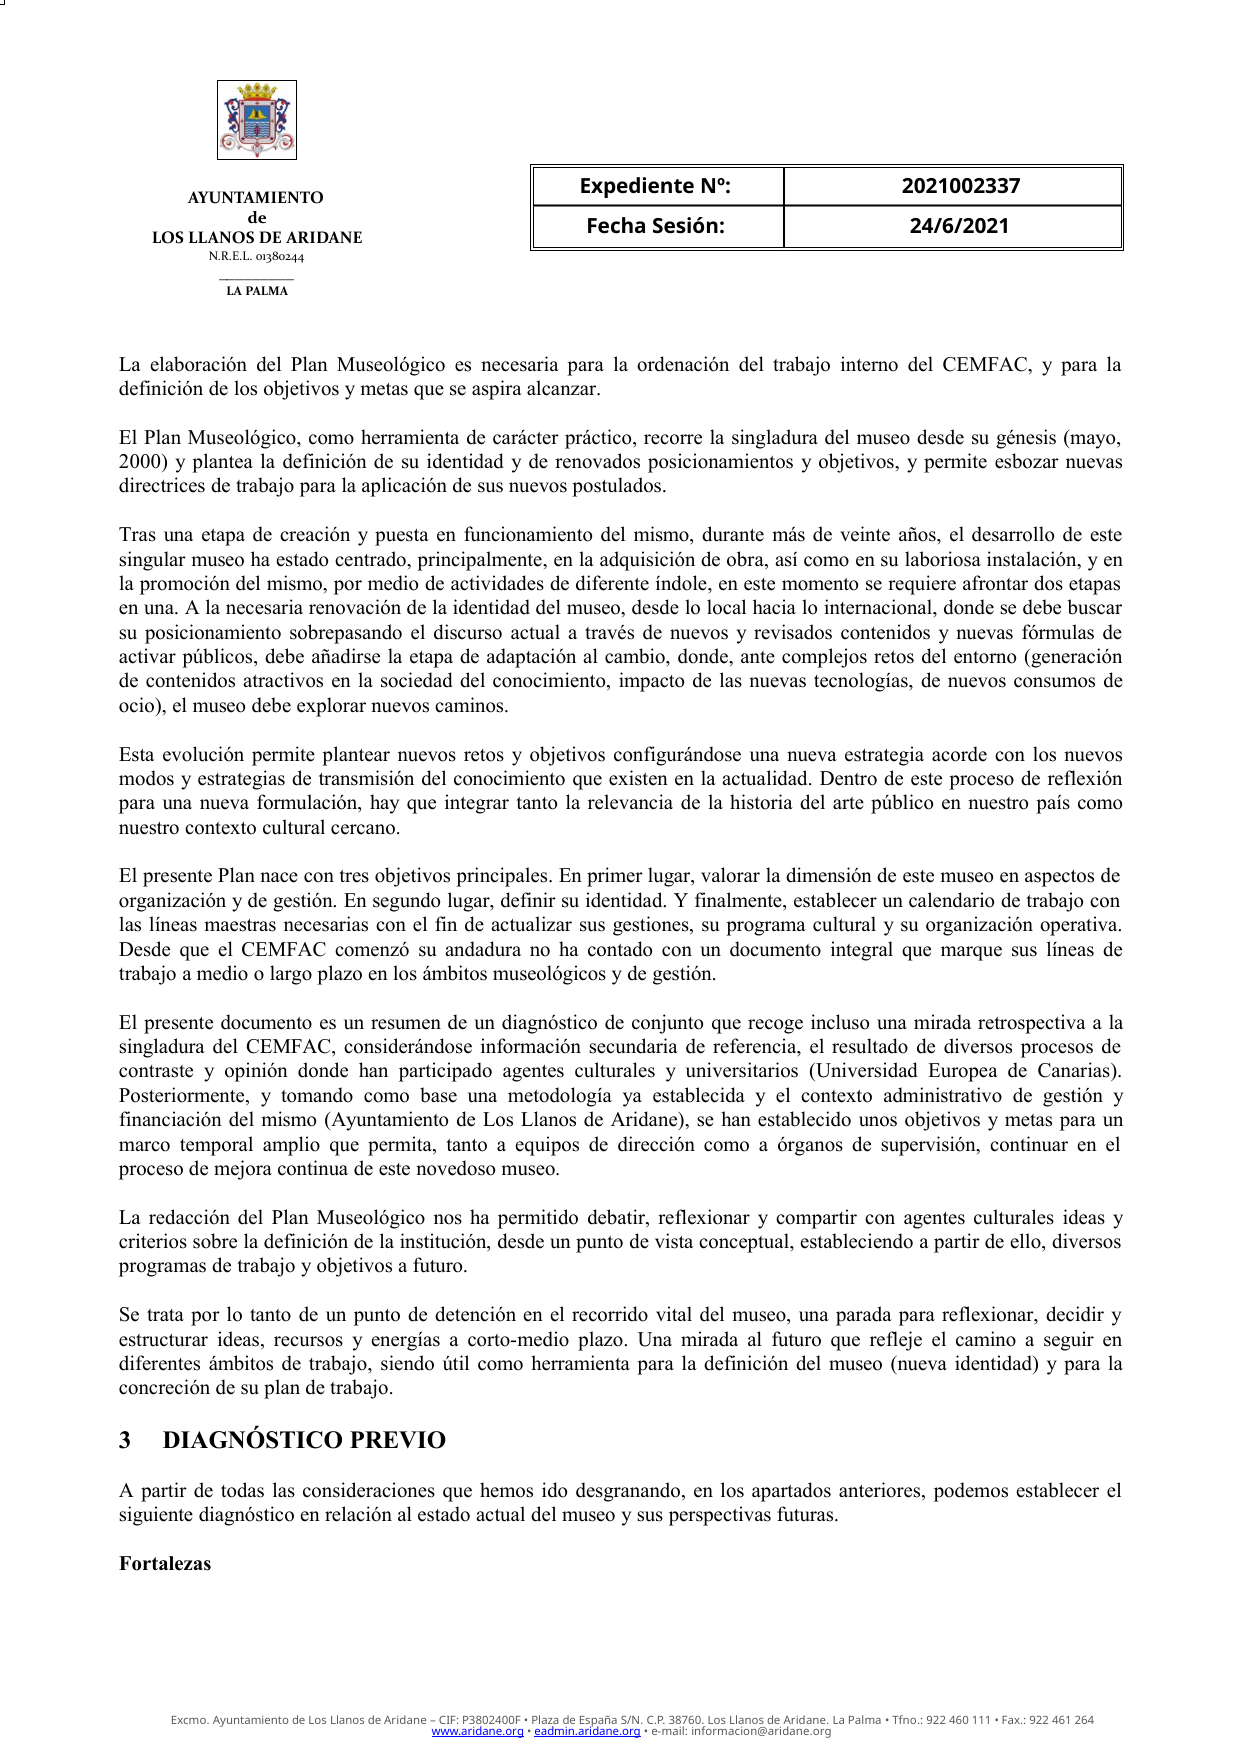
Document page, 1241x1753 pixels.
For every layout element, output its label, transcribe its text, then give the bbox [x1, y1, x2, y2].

text 24/6/2021 [909, 214, 1059, 239]
text financiación del mismo (Ayuntamiento de Los Llanos de Aridane), se han establecido unos objetivos y metas para un [119, 1108, 1147, 1131]
text La elaboración del Plan Museológico es necesaria para la ordenación del trabajo interno del CEMFAC, y para la [119, 353, 1146, 376]
text programas de trabajo y objetivos a futuro. [119, 1254, 1146, 1278]
text N.R.E.L. 01380244 [208, 250, 327, 262]
text Se trata por lo tanto de un punto de detención en el recorrido vital del museo, una parada para reflexionar, decidir y [119, 1303, 1147, 1326]
text ________ [226, 266, 317, 282]
text Fecha Sesión: [586, 214, 761, 239]
text para una nueva formulación, hay que integrar tanto la relevancia de la historia del arte público en nuestro país como [119, 791, 1147, 814]
text trabajo a medio o largo plazo en los ámbitos museológicos y de gestión. [119, 962, 1146, 985]
text 2 [119, 450, 129, 473]
text Expediente Nº: [579, 173, 761, 198]
text El Plan Museológico, como herramienta de carácter práctico, recorre la singladura del museo desde su génesis (mayo, [119, 426, 1146, 449]
picture [531, 165, 1123, 250]
text diferentes ámbitos de trabajo, siendo útil como herramienta para la definición del museo (nueva identidad) y para la [119, 1352, 1147, 1375]
text estructurar ideas, recursos y energías a corto-medio plazo. Una mirada al futuro que refleje el camino a seguir en [119, 1328, 1147, 1351]
text contraste y opinión donde han participado agentes culturales y universitarios (Universidad Europea de Canarias). [119, 1059, 1147, 1083]
text DIAGNÓSTICO PREVIO [162, 1426, 471, 1454]
text Esta evolución permite plantear nuevos retos y objetivos configurándose una nueva estrategia acorde con los nuevos [119, 743, 1147, 766]
text Fortalezas [119, 1552, 237, 1575]
text siguiente diagnóstico en relación al estado actual del museo y sus perspectivas futuras. [119, 1503, 1146, 1526]
text _ [317, 266, 327, 282]
text organización y de gestión. En segundo lugar, definir su identidad. Y finalmente, establecer un calendario de trabajo con [119, 889, 1146, 912]
text 3 [119, 1426, 156, 1454]
text nuestro contexto cultural cercano. [119, 816, 1147, 839]
text concreción de su plan de trabajo. [119, 1376, 1147, 1399]
text de contenidos atractivos en la sociedad del conocimiento, impacto de las nuevas tecnologías, de nuevos consumos de [119, 669, 1146, 693]
text Excmo. Ayuntamiento de Los Llanos de Aridane – CIF: P3802400F • Plaza de España S/N. C.P. 38760. Los Llanos de Aridane. La Palma • Tfno.: 922 460 111 • Fax.: 922 461 264 [171, 1713, 1095, 1727]
text El presente documento es un resumen de un diagnóstico de conjunto que recoge incluso una mirada retrospectiva a la [119, 1011, 1147, 1034]
text criterios sobre la definición de la institución, desde un punto de vista conceptual, estableciendo a partir de ello, diversos [119, 1230, 1146, 1253]
text www.aridane.org • eadmin.aridane.org • e-mail: informacion@aridane.org [431, 1724, 834, 1738]
text en una. A la necesaria renovación de la identidad del museo, desde lo local hacia lo internacional, donde se debe buscar [119, 596, 1146, 619]
text A partir de todas las consideraciones que hemos ido desgranando, en los apartados anteriores, podemos establecer el [119, 1479, 1146, 1502]
text _ [219, 266, 226, 279]
text Tras una etapa de creación y puesta en funcionamiento del mismo, durante más de veinte años, el desarrollo de este [119, 523, 1146, 546]
text La redacción del Plan Museológico nos ha permitido debatir, reflexionar y compartir con agentes culturales ideas y [119, 1206, 1146, 1229]
text AYUNTAMIENTO [188, 190, 387, 207]
text El presente Plan nace con tres objetivos principales. En primer lugar, valorar la dimensión de este museo en aspectos de [119, 864, 1146, 888]
text activar públicos, debe añadirse la etapa de adaptación al cambio, donde, ante complejos retos del entorno (generación [119, 645, 1146, 668]
text LOS LLANOS DE ARIDANE [152, 230, 387, 247]
text definición de los objetivos y metas que se aspira alcanzar. [119, 377, 1146, 400]
text la promoción del mismo, por medio de actividades de diferente índole, en este momento se requiere afrontar dos etapas [119, 572, 1146, 595]
text singladura del CEMFAC, considerándose información secundaria de referencia, el resultado de diversos procesos de [119, 1035, 1147, 1058]
text singular museo ha estado centrado, principalmente, en la adquisición de obra, así como en su laboriosa instalación, y en [119, 548, 1146, 571]
text 2021002337 [902, 173, 1059, 198]
text 000) y plantea la definición de su identidad y de renovados posicionamientos y objetivos, y permite esbozar nuevas [129, 450, 1147, 473]
text proceso de mejora continua de este novedoso museo. [119, 1157, 1147, 1180]
text directrices de trabajo para la aplicación de sus nuevos postulados. [119, 474, 691, 498]
text ocio), el museo debe explorar nuevos caminos. [119, 694, 1146, 717]
text su posicionamiento sobrepasando el discurso actual a través de nuevos y revisados contenidos y nuevas fórmulas de [119, 621, 1146, 644]
text LA PALMA [226, 286, 317, 298]
text marco temporal amplio que permita, tanto a equipos de dirección como a órganos de supervisión, continuar en el [119, 1133, 1147, 1156]
text las líneas maestras necesarias con el fin de actualizar sus gestiones, su programa cultural y su organización operativa. [119, 913, 1146, 936]
picture [218, 81, 296, 159]
text modos y estrategias de transmisión del conocimiento que existen en la actualidad. Dentro de este proceso de reflexión [119, 767, 1147, 790]
text Desde que el CEMFAC comenzó su andadura no ha contado con un documento integral que marque sus líneas de [119, 938, 1146, 961]
text Posteriormente, y tomando como base una metodología ya establecida y el contexto administrativo de gestión y [119, 1084, 1147, 1107]
text de [247, 210, 387, 227]
